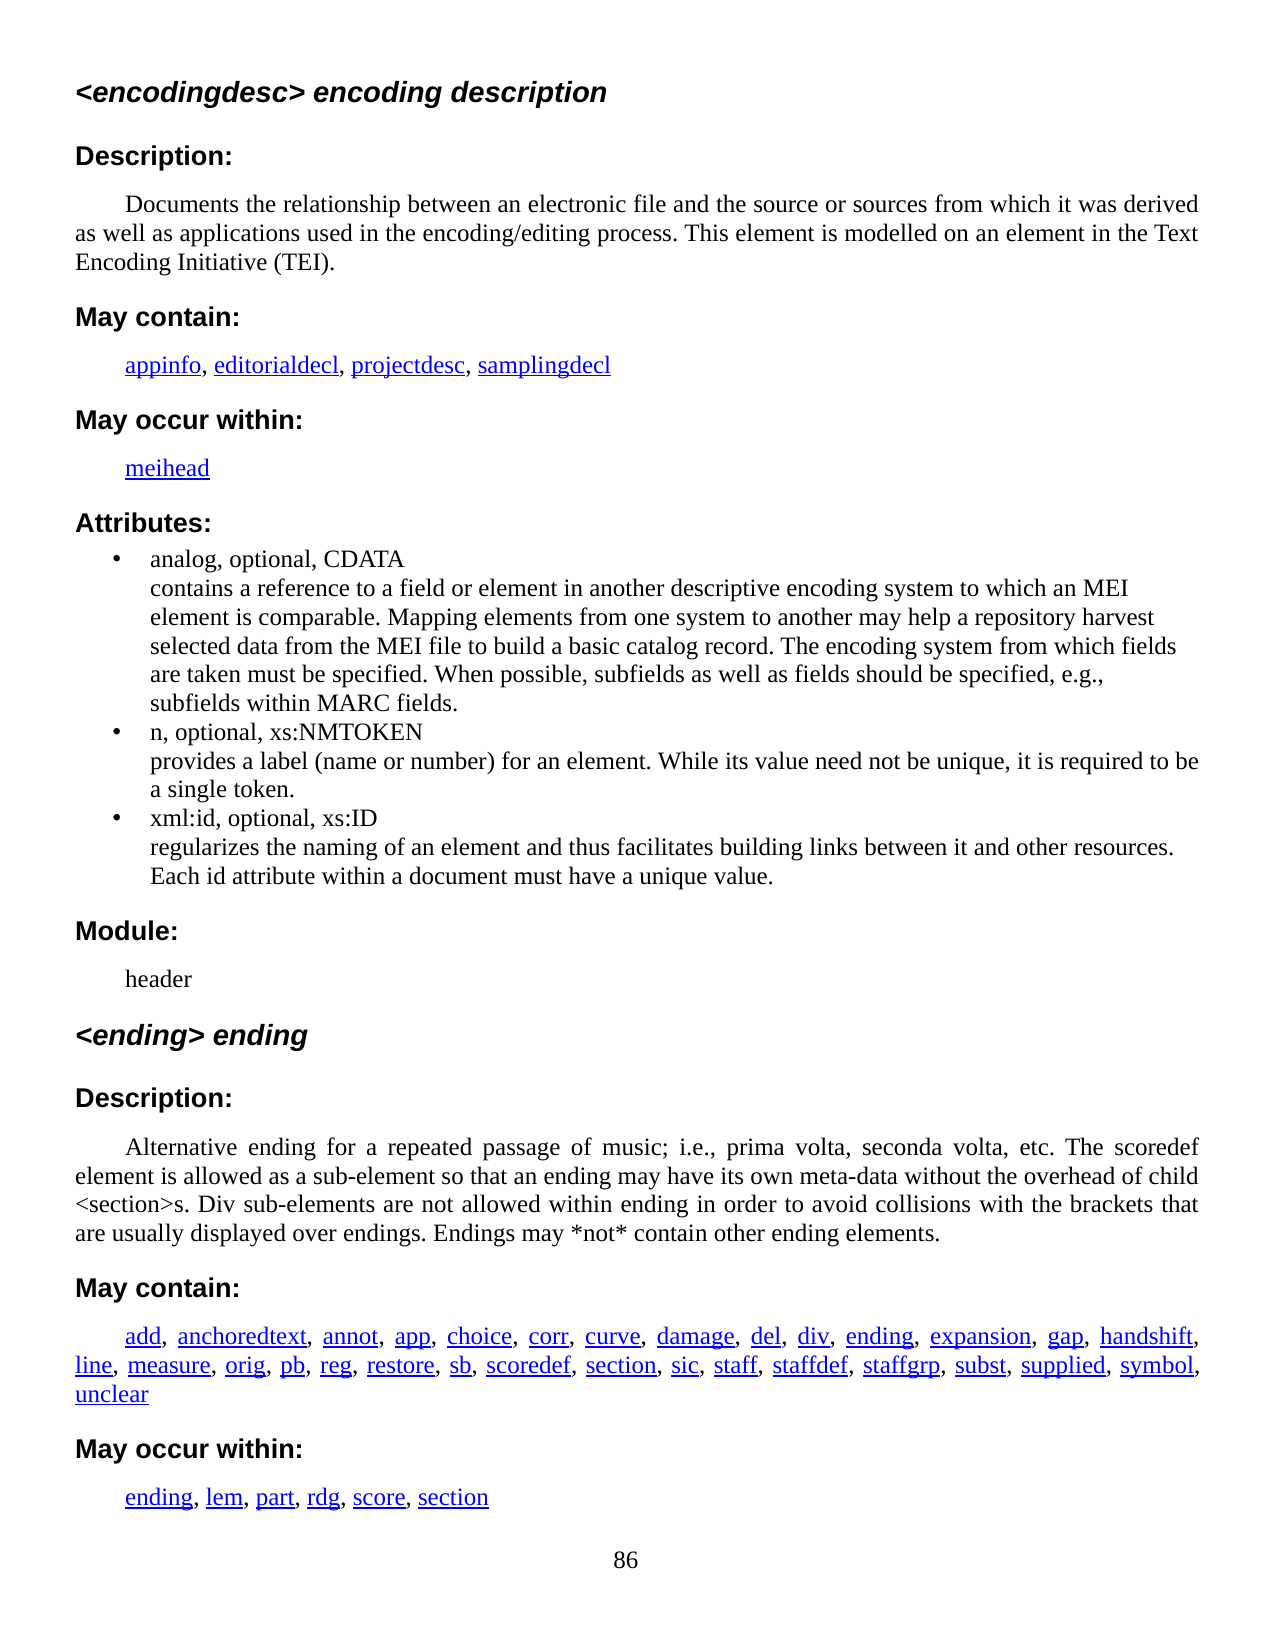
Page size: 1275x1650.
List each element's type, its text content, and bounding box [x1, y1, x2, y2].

subtitle May contain: [75, 1272, 1200, 1303]
subtitle <encodingdesc> encoding description [75, 75, 1200, 108]
text add, anchoredtext, annot, app, choice, corr, curve, damage, del, div, ending, expansion, gap, handshift, line, measure, orig, pb, reg, restore, sb, scoredef, section, sic, staff, staffdef, staffgrp, subst, supplied, symbol, unclear [75, 1321, 1200, 1408]
list n, optional, xs:NMTOKEN provides a label (name or number) for an element. While its value need not be unique, it is required to be a single token. [112, 717, 1200, 803]
list analog, optional, CDATA contains a reference to a field or element in another descriptive encoding system to which an MEI element is comparable. Mapping elements from one system to another may help a repository harvest selected data from the MEI file to build a basic catalog record. The encoding system from which fields are taken must be specified. When possible, subfields as well as fields should be specified, e.g., subfields within MARC fields. [112, 544, 1200, 717]
text Documents the relationship between an electronic file and the source or sources from which it was derived as well as applications used in the encoding/editing process. This element is modelled on an element in the Text Encoding Initiative (TEI). [75, 189, 1200, 276]
subtitle May occur within: [75, 1433, 1200, 1464]
text appinfo, editorialdecl, projectdesc, samplingdecl [75, 350, 1200, 379]
subtitle May contain: [75, 301, 1200, 332]
list xml:id, optional, xs:ID regularizes the naming of an element and thus facilitates building links between it and other resources. Each id attribute within a document must have a unique value. [112, 803, 1200, 889]
subtitle <ending> ending [75, 1018, 1200, 1051]
text Alternative ending for a repeated passage of music; i.e., prima volta, seconda volta, etc. The scoredef element is allowed as a sub-element so that an ending may have its own meta-data without the overhead of child <section>s. Div sub-elements are not allowed within ending in order to avoid collisions with the brackets that are usually displayed over endings. Endings may *not* contain other ending elements. [75, 1132, 1200, 1247]
text meihead [75, 453, 1200, 482]
text header [75, 964, 1200, 993]
subtitle Attributes: [75, 507, 1200, 538]
subtitle Description: [75, 140, 1200, 171]
subtitle May occur within: [75, 404, 1200, 435]
text ending, lem, part, rdg, score, section [75, 1482, 1200, 1511]
subtitle Description: [75, 1082, 1200, 1114]
subtitle Module: [75, 914, 1200, 946]
